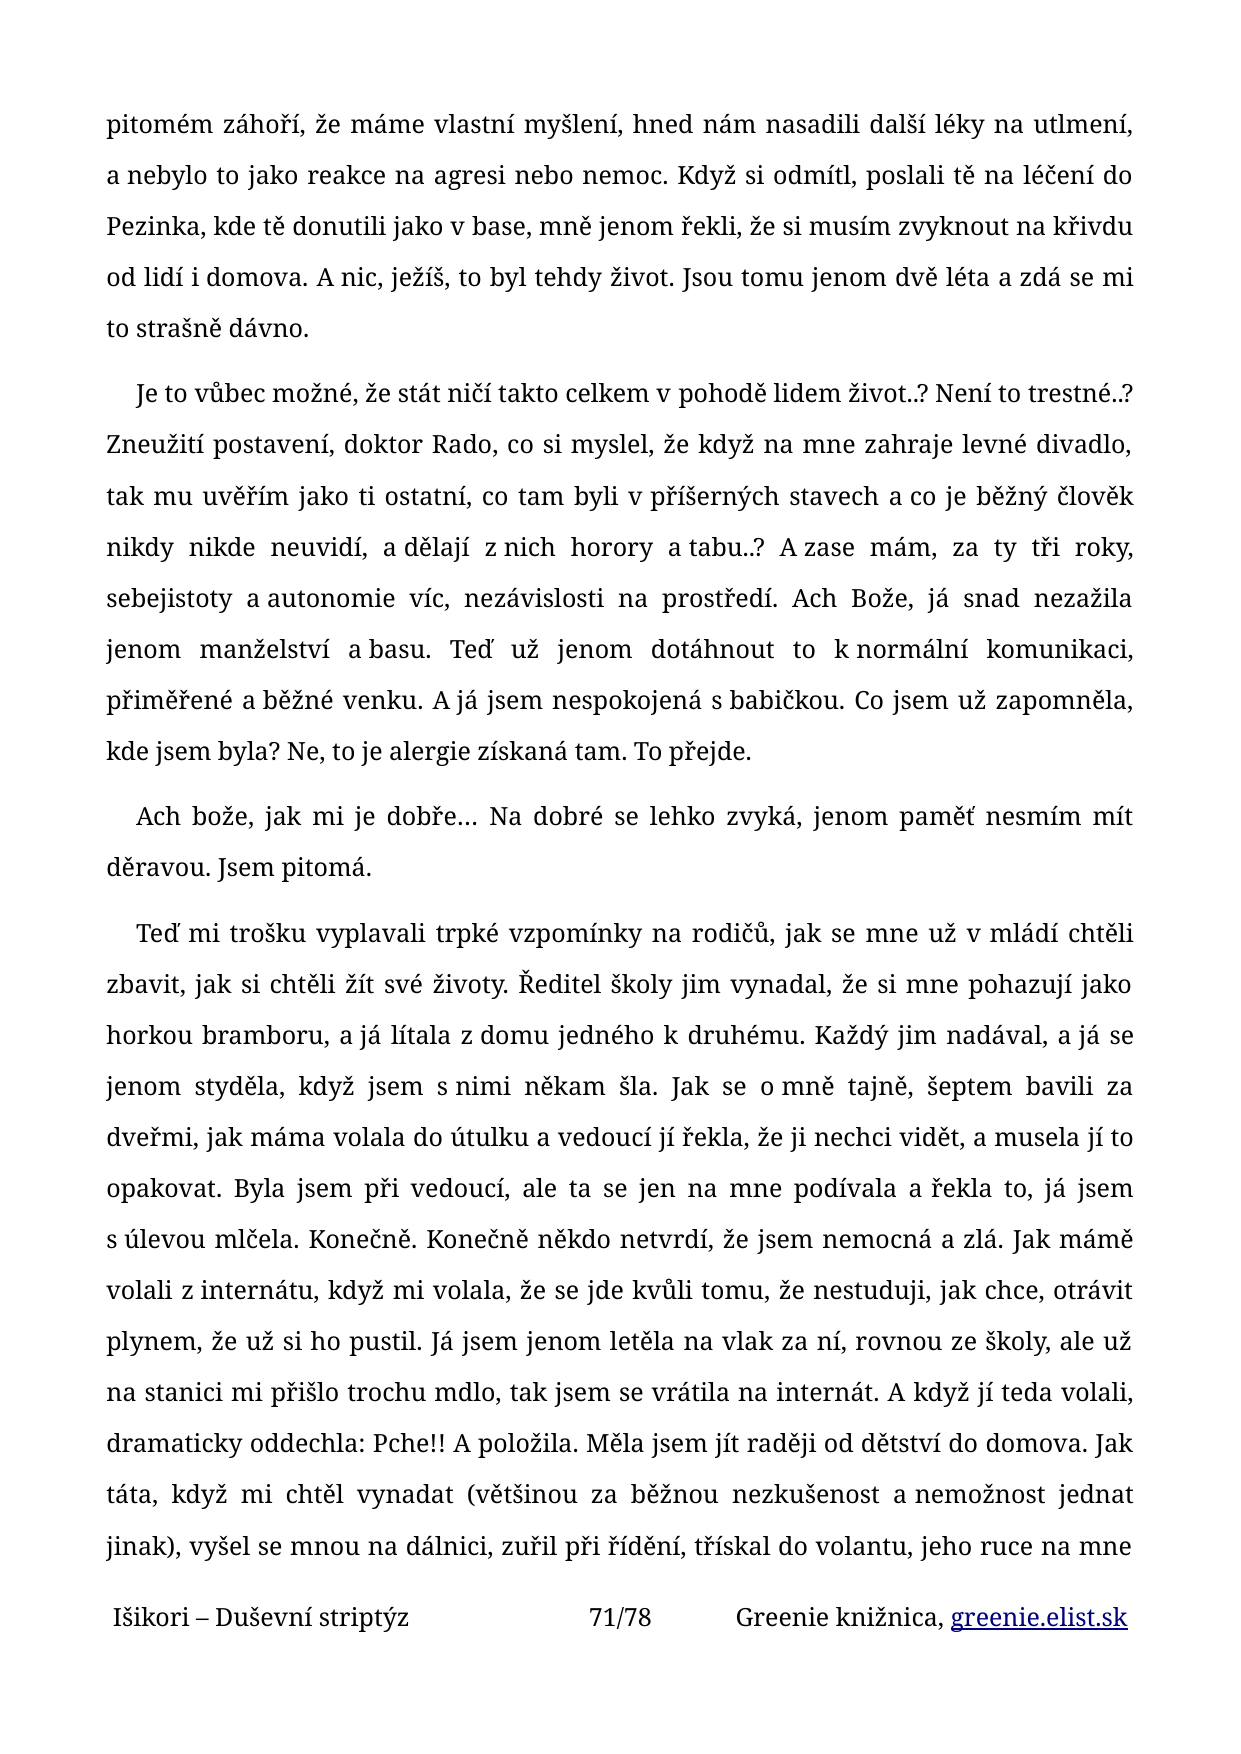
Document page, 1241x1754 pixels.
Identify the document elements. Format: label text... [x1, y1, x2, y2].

text Teď mi trošku vyplavali trpké vzpomínky na rodičů, jak se mne už v mládí chtěli zbavit, jak si chtěli žít své životy. Ředitel školy jim vynadal, že si mne pohazují jako horkou bramboru, a já lítala z domu jedného k druhému. Každý jim nadával, a já se jenom styděla, když jsem s nimi někam šla. Jak se o mně tajně, šeptem bavili za dveřmi, jak máma volala do útulku a vedoucí jí řekla, že ji nechci vidět, a musela jí to opakovat. Byla jsem při vedoucí, ale ta se jen na mne podívala a řekla to, já jsem s úlevou mlčela. Konečně. Konečně někdo netvrdí, že jsem nemocná a zlá. Jak mámě volali z internátu, když mi volala, že se jde kvůli tomu, že nestuduji, jak chce, otrávit plynem, že už si ho pustil. Já jsem jenom letěla na vlak za ní, rovnou ze školy, ale už na stanici mi přišlo trochu mdlo, tak jsem se vrátila na internát. A když jí teda volali, dramaticky oddechla: Pche!! A položila. Měla jsem jít raději od dětství do domova. Jak táta, když mi chtěl vynadat (většinou za běžnou nezkušenost a nemožnost jednat jinak), vyšel se mnou na dálnici, zuřil při řídění, třískal do volantu, jeho ruce na mne [106, 916, 1134, 1562]
text pitomém záhoří, že máme vlastní myšlení, hned nám nasadili další léky na utlmení, a nebylo to jako reakce na agresi nebo nemoc. Když si odmítl, poslali tě na léčení do Pezinka, kde tě donutili jako v base, mně jenom řekli, že si musím zvyknout na křivdu od lidí i domova. A nic, ježíš, to byl tehdy život. Jsou tomu jenom dvě léta a zdá se mi to strašně dávno. [106, 106, 1134, 344]
text Je to vůbec možné, že stát ničí takto celkem v pohodě lidem život..? Není to trestné..? Zneužití postavení, doktor Rado, co si myslel, že když na mne zahraje levné divadlo, tak mu uvěřím jako ti ostatní, co tam byli v příšerných stavech a co je běžný člověk nikdy nikde neuvidí, a dělají z nich horory a tabu..? A zase mám, za ty tři roky, sebejistoty a autonomie víc, nezávislosti na prostředí. Ach Bože, já snad nezažila jenom manželství a basu. Teď už jenom dotáhnout to k normální komunikaci, přiměřené a běžné venku. A já jsem nespokojená s babičkou. Co jsem už zapomněla, kde jsem byla? Ne, to je alergie získaná tam. To přejde. [106, 376, 1134, 767]
text Ach bože, jak mi je dobře… Na dobré se lehko zvyká, jenom paměť nesmím mít děravou. Jsem pitomá. [106, 799, 1134, 884]
